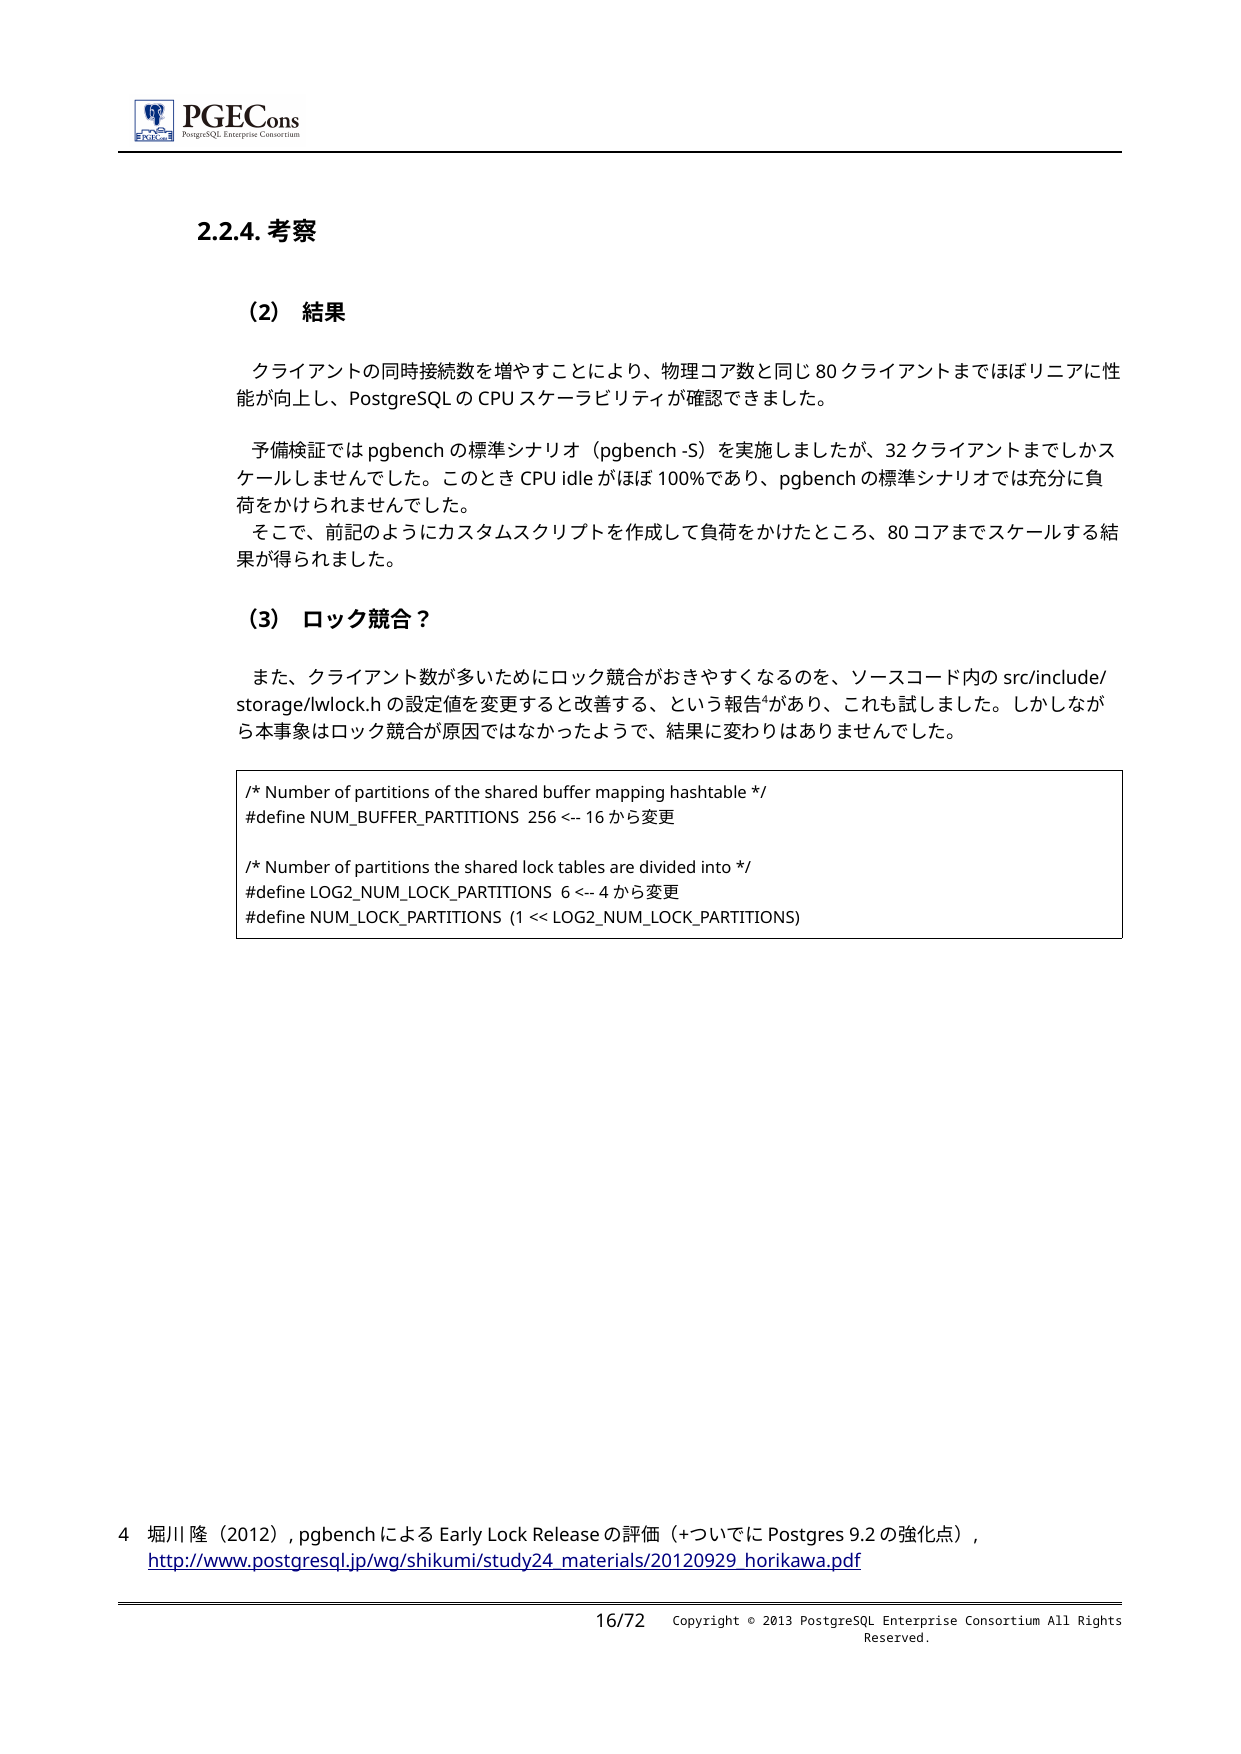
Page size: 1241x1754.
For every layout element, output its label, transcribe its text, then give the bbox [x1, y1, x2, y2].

subtitle 結果 [236, 295, 1122, 327]
text /* Number of partitions of the shared buffer mapping hashtable */ [237, 771, 1122, 795]
text また、クライアント数が多いためにロック競合がおきやすくなるのを、ソースコード内のsrc/include/storage/lwlock.h の設定値を変更すると改善する、という報告があり、これも試しました。しかしながら本事象はロック競合が原因ではなかったようで、結果に変わりはありませんでした。 [236, 663, 1122, 744]
text クライアントの同時接続数を増やすことにより、物理コア数と同じ80クライアントまでほぼリニアに性能が向上し、PostgreSQLのCPUスケーラビリティが確認できました。 [236, 356, 1122, 411]
text #define NUM_BUFFER_PARTITIONS 256 <-- 16から変更 [237, 795, 1122, 829]
text /* Number of partitions the shared lock tables are divided into */ [237, 845, 1122, 870]
subtitle 考察 [197, 212, 1122, 248]
subtitle ロック競合？ [236, 602, 1122, 633]
text #define NUM_LOCK_PARTITIONS (1 << LOG2_NUM_LOCK_PARTITIONS) [237, 895, 1122, 938]
text 予備検証ではpgbench の標準シナリオ（pgbench -S）を実施しましたが、32クライアントまでしかスケールしませんでした。このときCPU idleがほぼ100%であり、pgbenchの標準シナリオでは充分に負荷をかけられませんでした。 [236, 436, 1122, 518]
picture [128, 94, 306, 147]
text そこで、前記のようにカスタムスクリプトを作成して負荷をかけたところ、80コアまでスケールする結果が得られました。 [236, 518, 1122, 572]
text 堀川 隆（2012）, pgbenchによるEarly Lock Releaseの評価（+ついでにPostgres 9.2の強化点）, http://www.postgresql.jp/wg/shikumi/study24_materials/20120929_horikawa.pdf [118, 1520, 1122, 1572]
text #define LOG2_NUM_LOCK_PARTITIONS 6 <-- 4から変更 [237, 870, 1122, 895]
